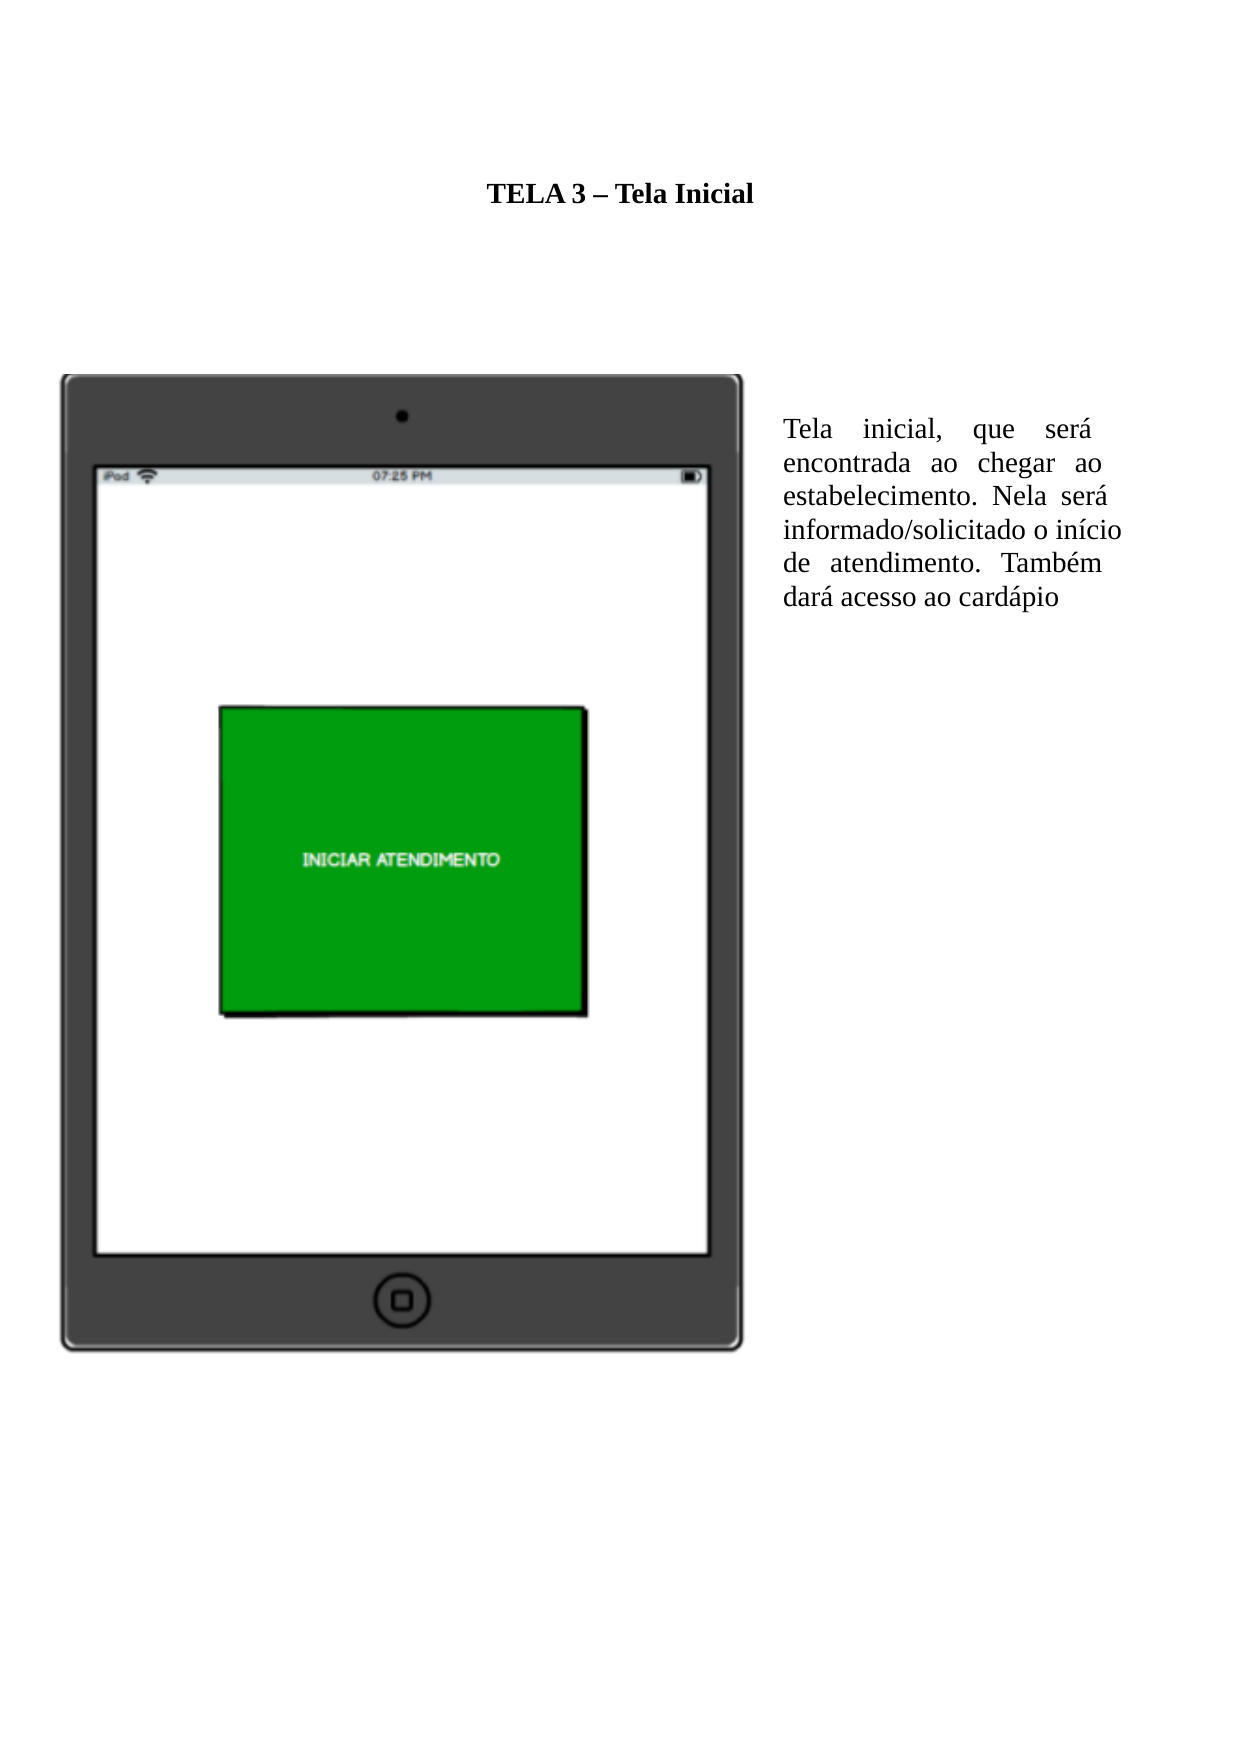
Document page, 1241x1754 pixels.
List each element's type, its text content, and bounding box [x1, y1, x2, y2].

picture [56, 374, 747, 1356]
text TELA 3 – Tela Inicial [118, 176, 1122, 210]
text Tela inicial, que será encontrada ao chegar ao estabelecimento. Nela será informado/solicitado o início de atendimento. Também dará acesso ao cardápio [747, 411, 1122, 612]
